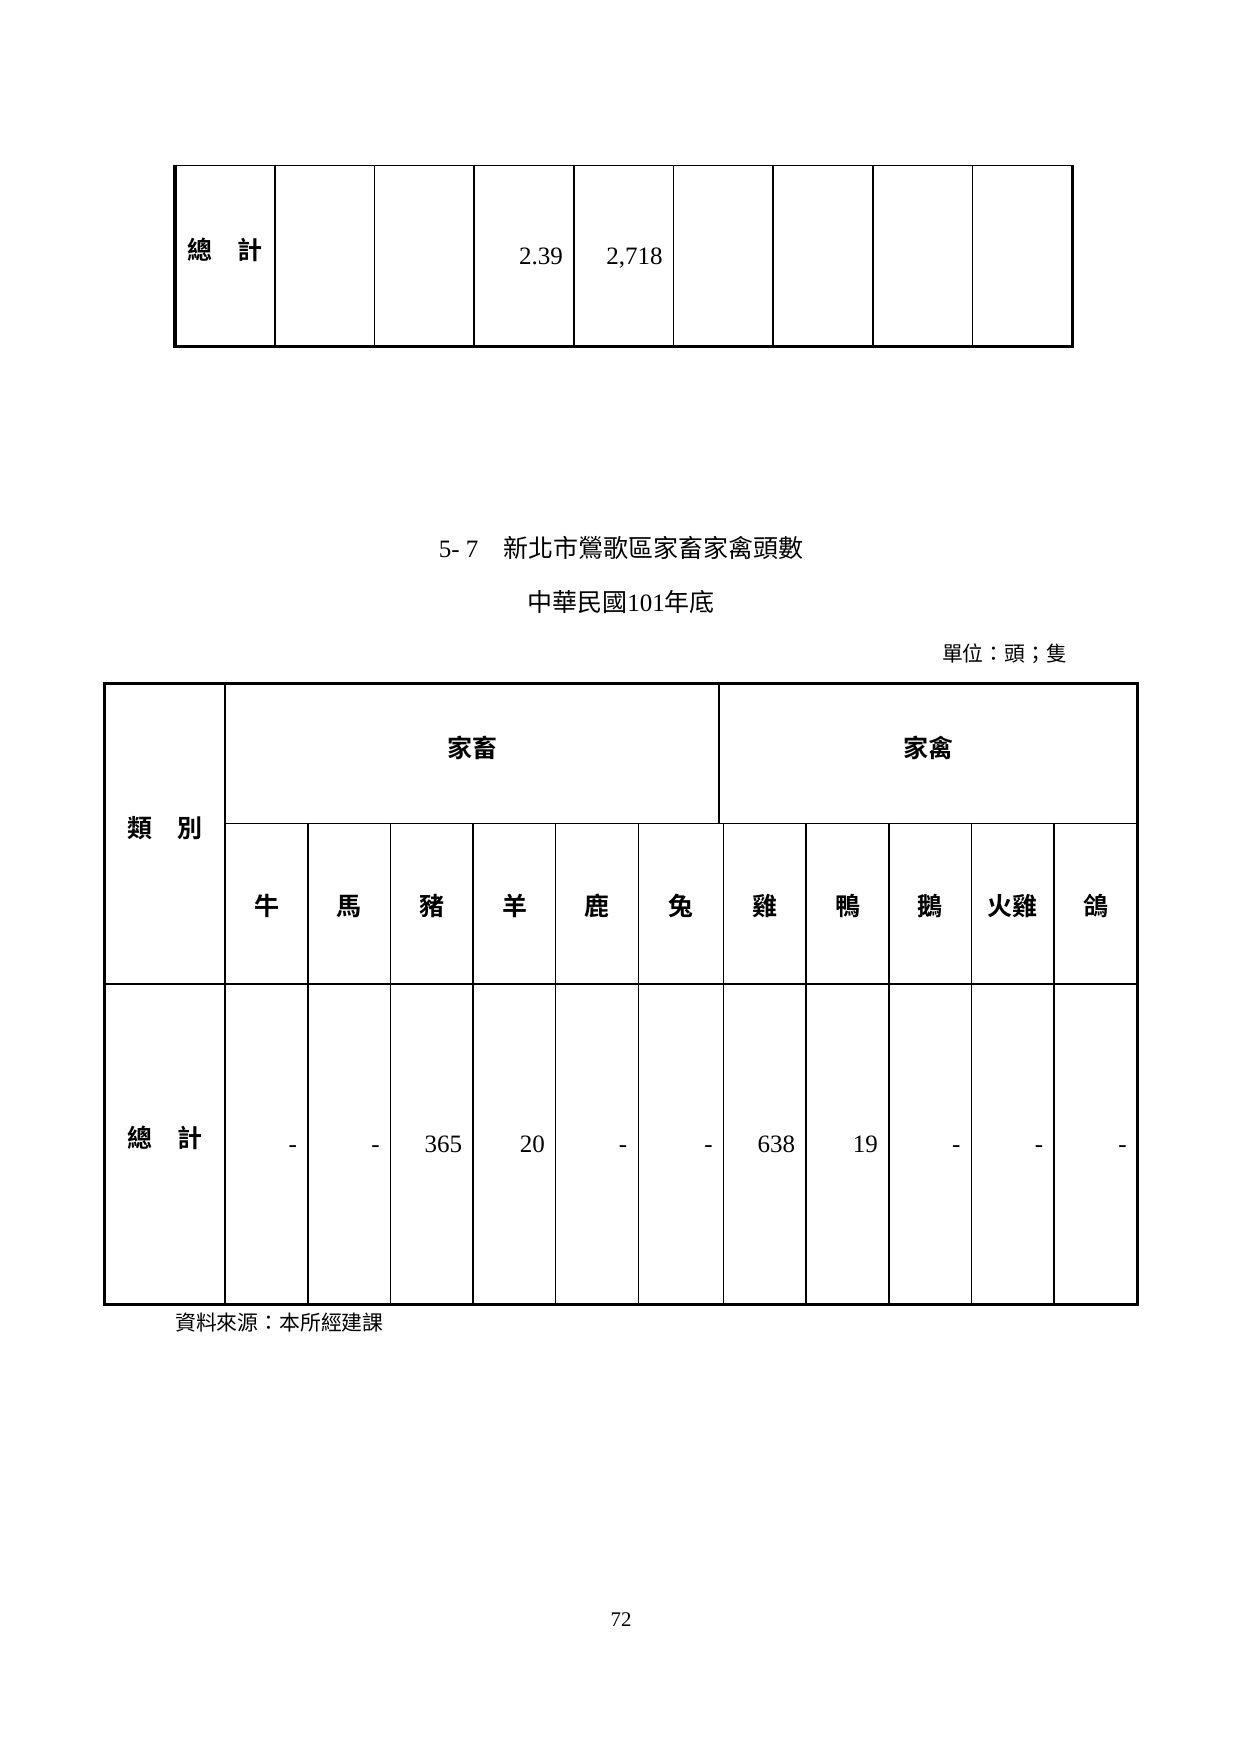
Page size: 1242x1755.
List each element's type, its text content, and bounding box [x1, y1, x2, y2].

table_cell 2,718 [575, 166, 673, 345]
table_cell 2.39 [475, 166, 573, 345]
table_cell 365 [391, 985, 472, 1303]
table_cell [973, 166, 1071, 345]
text 5- 7 新北市鶯歌區家畜家禽頭數 [175, 528, 1067, 564]
table_cell 鴨 [807, 824, 888, 983]
table_cell 20 [474, 985, 555, 1303]
table_cell [874, 166, 972, 345]
table_cell 牛 [226, 824, 307, 983]
table_cell - [972, 985, 1053, 1303]
table_cell - [226, 985, 307, 1303]
table_cell 羊 [474, 824, 555, 983]
table_header 家畜 [226, 685, 718, 823]
table_cell [774, 166, 872, 345]
table_cell 鹿 [556, 824, 638, 983]
table_header 類 別 [106, 685, 224, 983]
table_cell - [1055, 985, 1136, 1303]
table_cell 豬 [391, 824, 472, 983]
table_cell 兔 [639, 824, 723, 983]
table_cell 雞 [724, 824, 805, 983]
table_cell 火雞 [972, 824, 1053, 983]
table_cell 總 計 [106, 985, 224, 1303]
text 資料來源：本所經建課 [175, 1306, 1067, 1336]
table_cell 總 計 [177, 166, 274, 345]
table_cell - [309, 985, 390, 1303]
table_cell - [890, 985, 971, 1303]
table_cell 19 [807, 985, 888, 1303]
table_cell 鴿 [1055, 824, 1136, 983]
table_header 家禽 [720, 685, 1136, 823]
text 中華民國101年底 [175, 582, 1067, 619]
table_cell 638 [724, 985, 805, 1303]
table_cell - [556, 985, 638, 1303]
table_cell [276, 166, 374, 345]
table_cell [674, 166, 772, 345]
table_cell [375, 166, 473, 345]
text 單位：頭；隻 [175, 637, 1067, 667]
table_cell 馬 [309, 824, 390, 983]
table_cell 鵝 [890, 824, 971, 983]
table_cell - [639, 985, 723, 1303]
